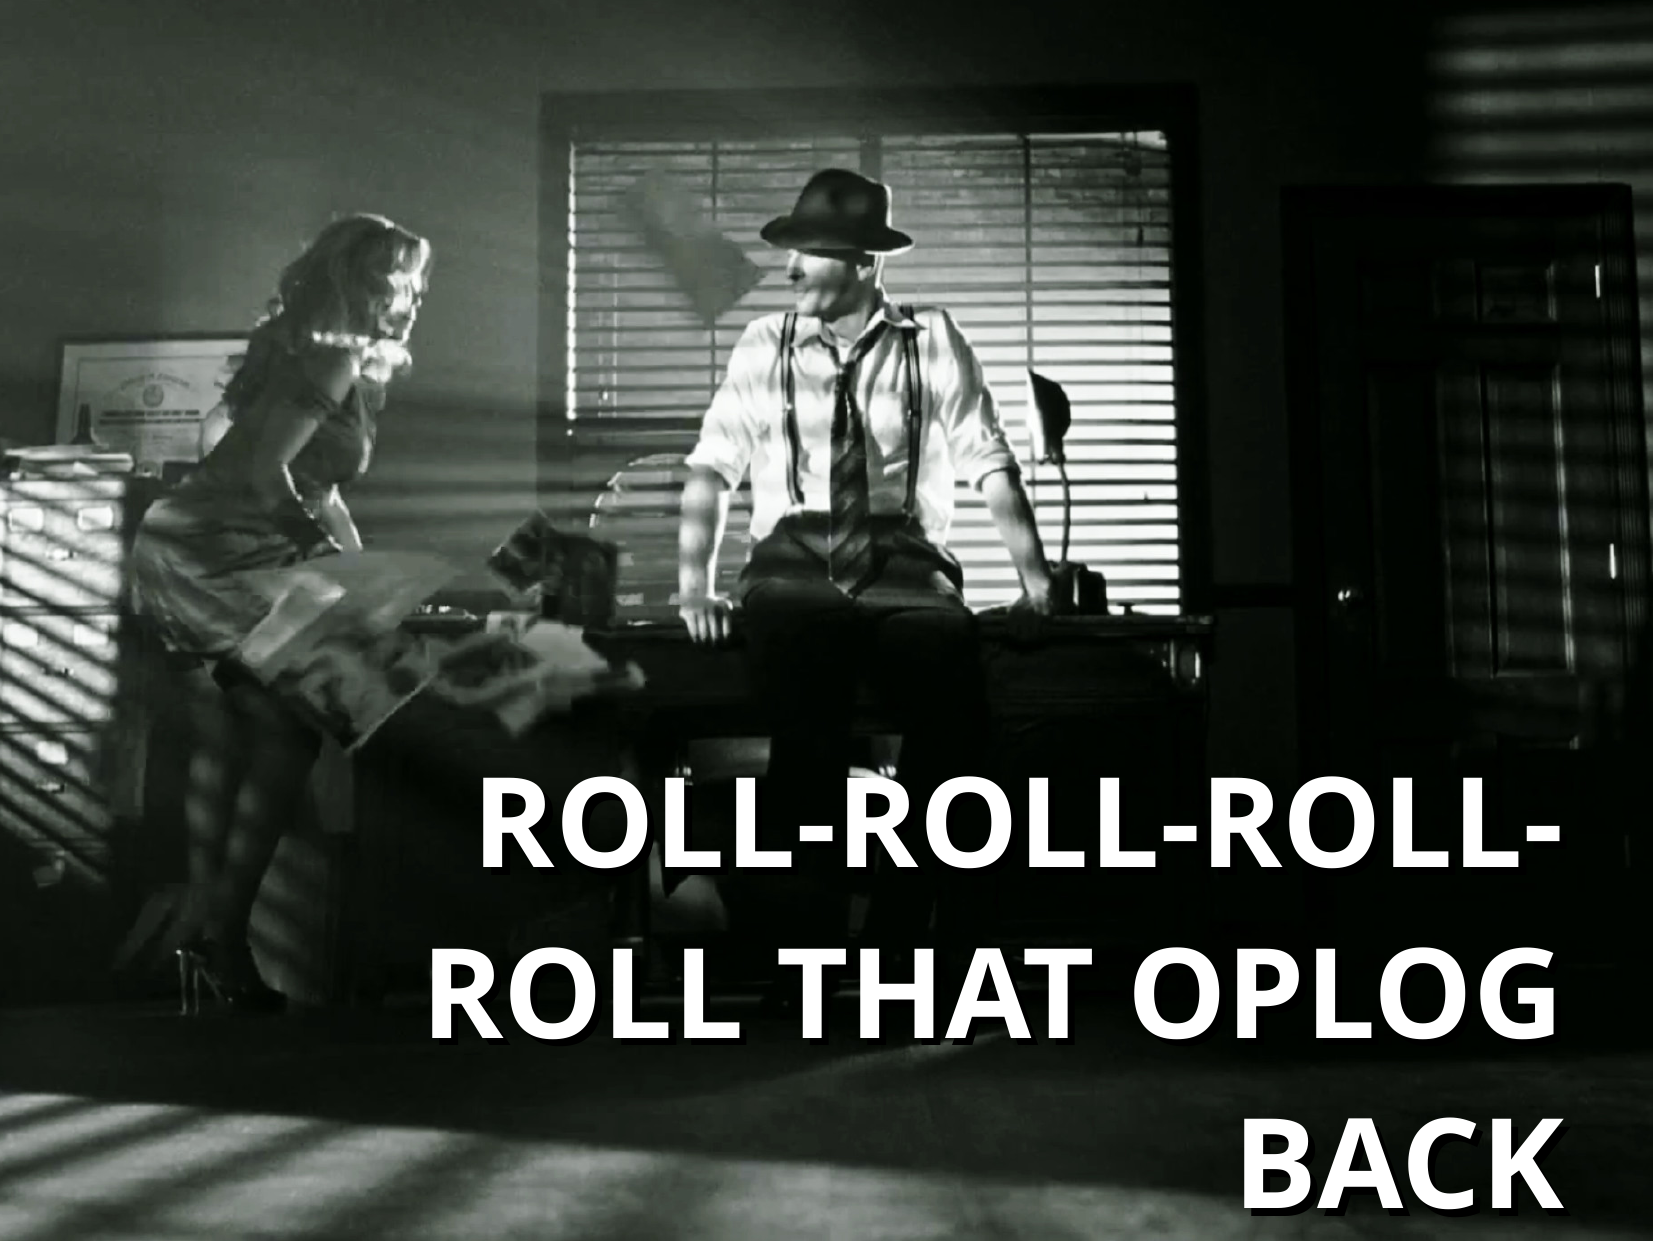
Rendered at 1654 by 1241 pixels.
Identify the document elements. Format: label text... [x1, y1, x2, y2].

subtitle ROLL-ROLL-ROLL- ROLL THAT OPLOG BACK [76, 509, 1565, 1241]
picture [0, 0, 1653, 1241]
